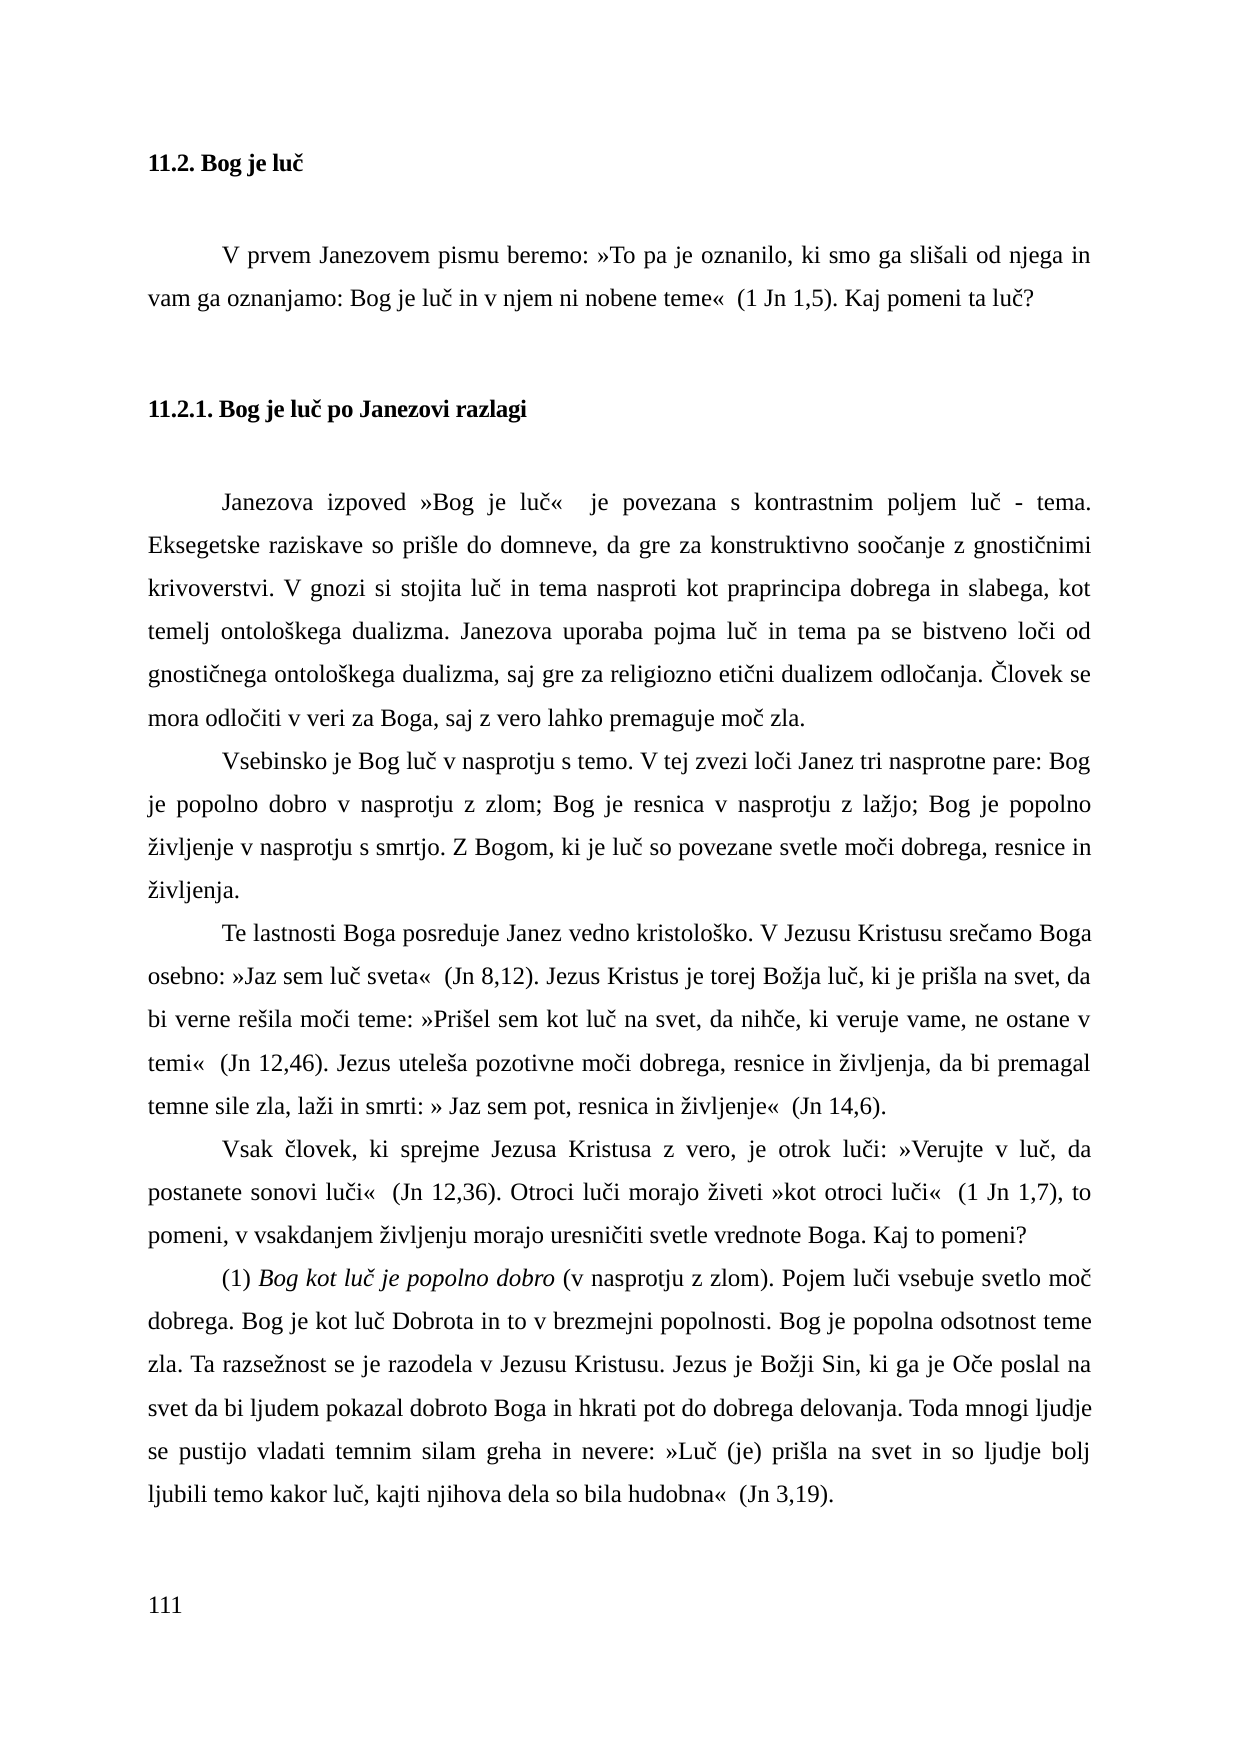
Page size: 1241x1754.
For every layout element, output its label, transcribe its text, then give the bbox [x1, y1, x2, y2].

text Janezova izpoved »Bog je luč« je povezana s kontrastnim poljem luč - tema. Eksegetske raziskave so prišle do domneve, da gre za konstruktivno soočanje z gnostičnimi krivoverstvi. V gnozi si stojita luč in tema nasproti kot praprincipa dobrega in slabega, kot temelj ontološkega dualizma. Janezova uporaba pojma luč in tema pa se bistveno loči od gnostičnega ontološkega dualizma, saj gre za religiozno etični dualizem odločanja. Človek se mora odločiti v veri za Boga, saj z vero lahko premaguje moč zla. [148, 487, 1092, 731]
subtitle 11.2. Bog je luč [148, 148, 1092, 176]
text Te lastnosti Boga posreduje Janez vedno kristološko. V Jezusu Kristusu srečamo Boga osebno: »Jaz sem luč sveta« (Jn 8,12). Jezus Kristus je torej Božja luč, ki je prišla na svet, da bi verne rešila moči teme: »Prišel sem kot luč na svet, da nihče, ki veruje vame, ne ostane v temi« (Jn 12,46). Jezus uteleša pozotivne moči dobrega, resnice in življenja, da bi premagal temne sile zla, laži in smrti: » Jaz sem pot, resnica in življenje« (Jn 14,6). [148, 918, 1092, 1119]
text (1) Bog kot luč je popolno dobro (v nasprotju z zlom). Pojem luči vsebuje svetlo moč dobrega. Bog je kot luč Dobrota in to v brezmejni popolnosti. Bog je popolna odsotnost teme zla. Ta razsežnost se je razodela v Jezusu Kristusu. Jezus je Božji Sin, ki ga je Oče poslal na svet da bi ljudem pokazal dobroto Boga in hkrati pot do dobrega delovanja. Toda mnogi ljudje se pustijo vladati temnim silam greha in nevere: »Luč (je) prišla na svet in so ljudje bolj ljubili temo kakor luč, kajti njihova dela so bila hudobna« (Jn 3,19). [148, 1263, 1092, 1508]
text Vsak človek, ki sprejme Jezusa Kristusa z vero, je otrok luči: »Verujte v luč, da postanete sonovi luči« (Jn 12,36). Otroci luči morajo živeti »kot otroci luči« (1 Jn 1,7), to pomeni, v vsakdanjem življenju morajo uresničiti svetle vrednote Boga. Kaj to pomeni? [148, 1134, 1092, 1249]
text V prvem Janezovem pismu beremo: »To pa je oznanilo, ki smo ga slišali od njega in vam ga oznanjamo: Bog je luč in v njem ni nobene teme« (1 Jn 1,5). Kaj pomeni ta luč? [148, 240, 1092, 312]
subtitle 11.2.1. Bog je luč po Janezovi razlagi [148, 394, 1092, 423]
text Vsebinsko je Bog luč v nasprotju s temo. V tej zvezi loči Janez tri nasprotne pare: Bog je popolno dobro v nasprotju z zlom; Bog je resnica v nasprotju z lažjo; Bog je popolno življenje v nasprotju s smrtjo. Z Bogom, ki je luč so povezane svetle moči dobrega, resnice in življenja. [148, 746, 1092, 904]
